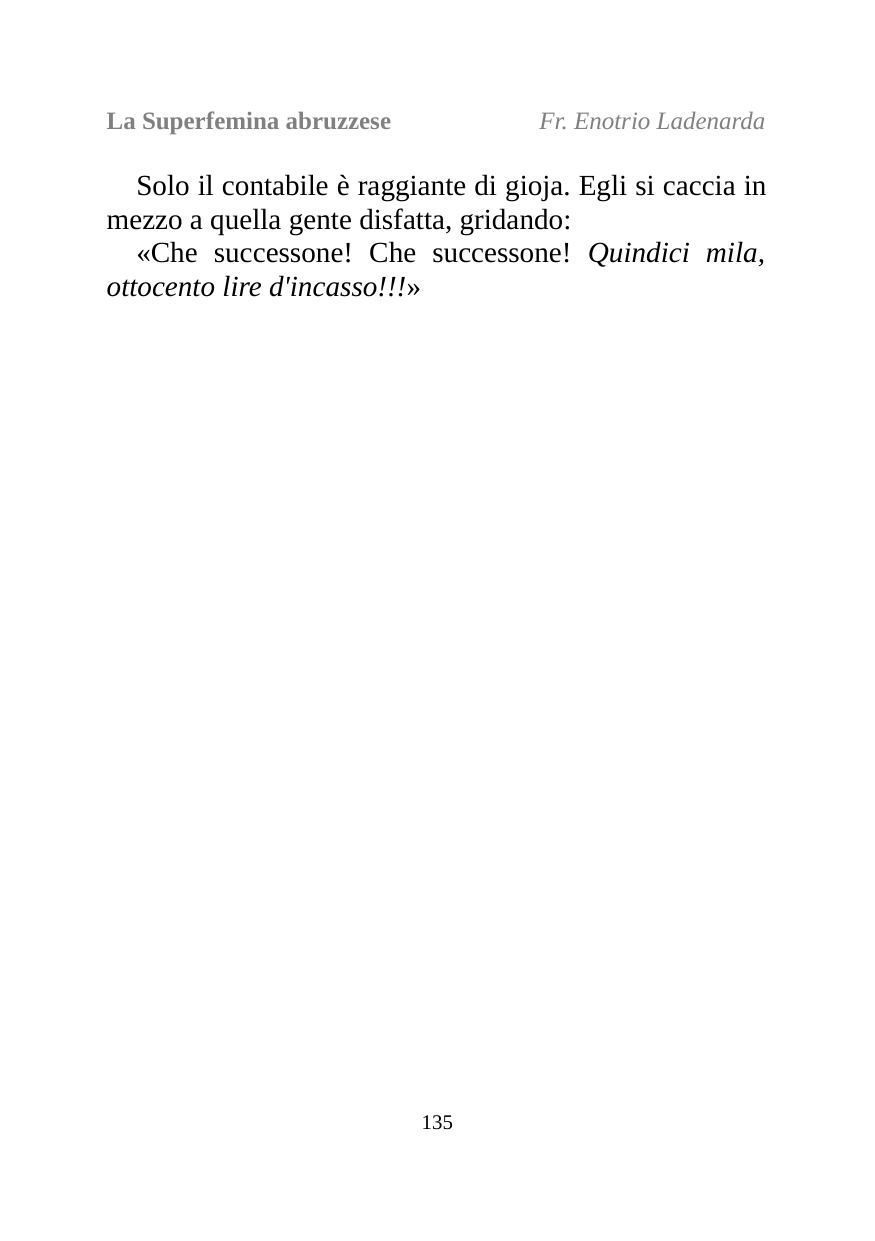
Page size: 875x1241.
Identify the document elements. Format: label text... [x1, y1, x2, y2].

text Solo il contabile è raggiante di gioja. Egli si caccia in mezzo a quella gente disfatta, gridando: [106, 168, 768, 236]
text «Che successone! Che successone! Quindici mila, ottocento lire d'incasso!!!» [106, 236, 768, 303]
